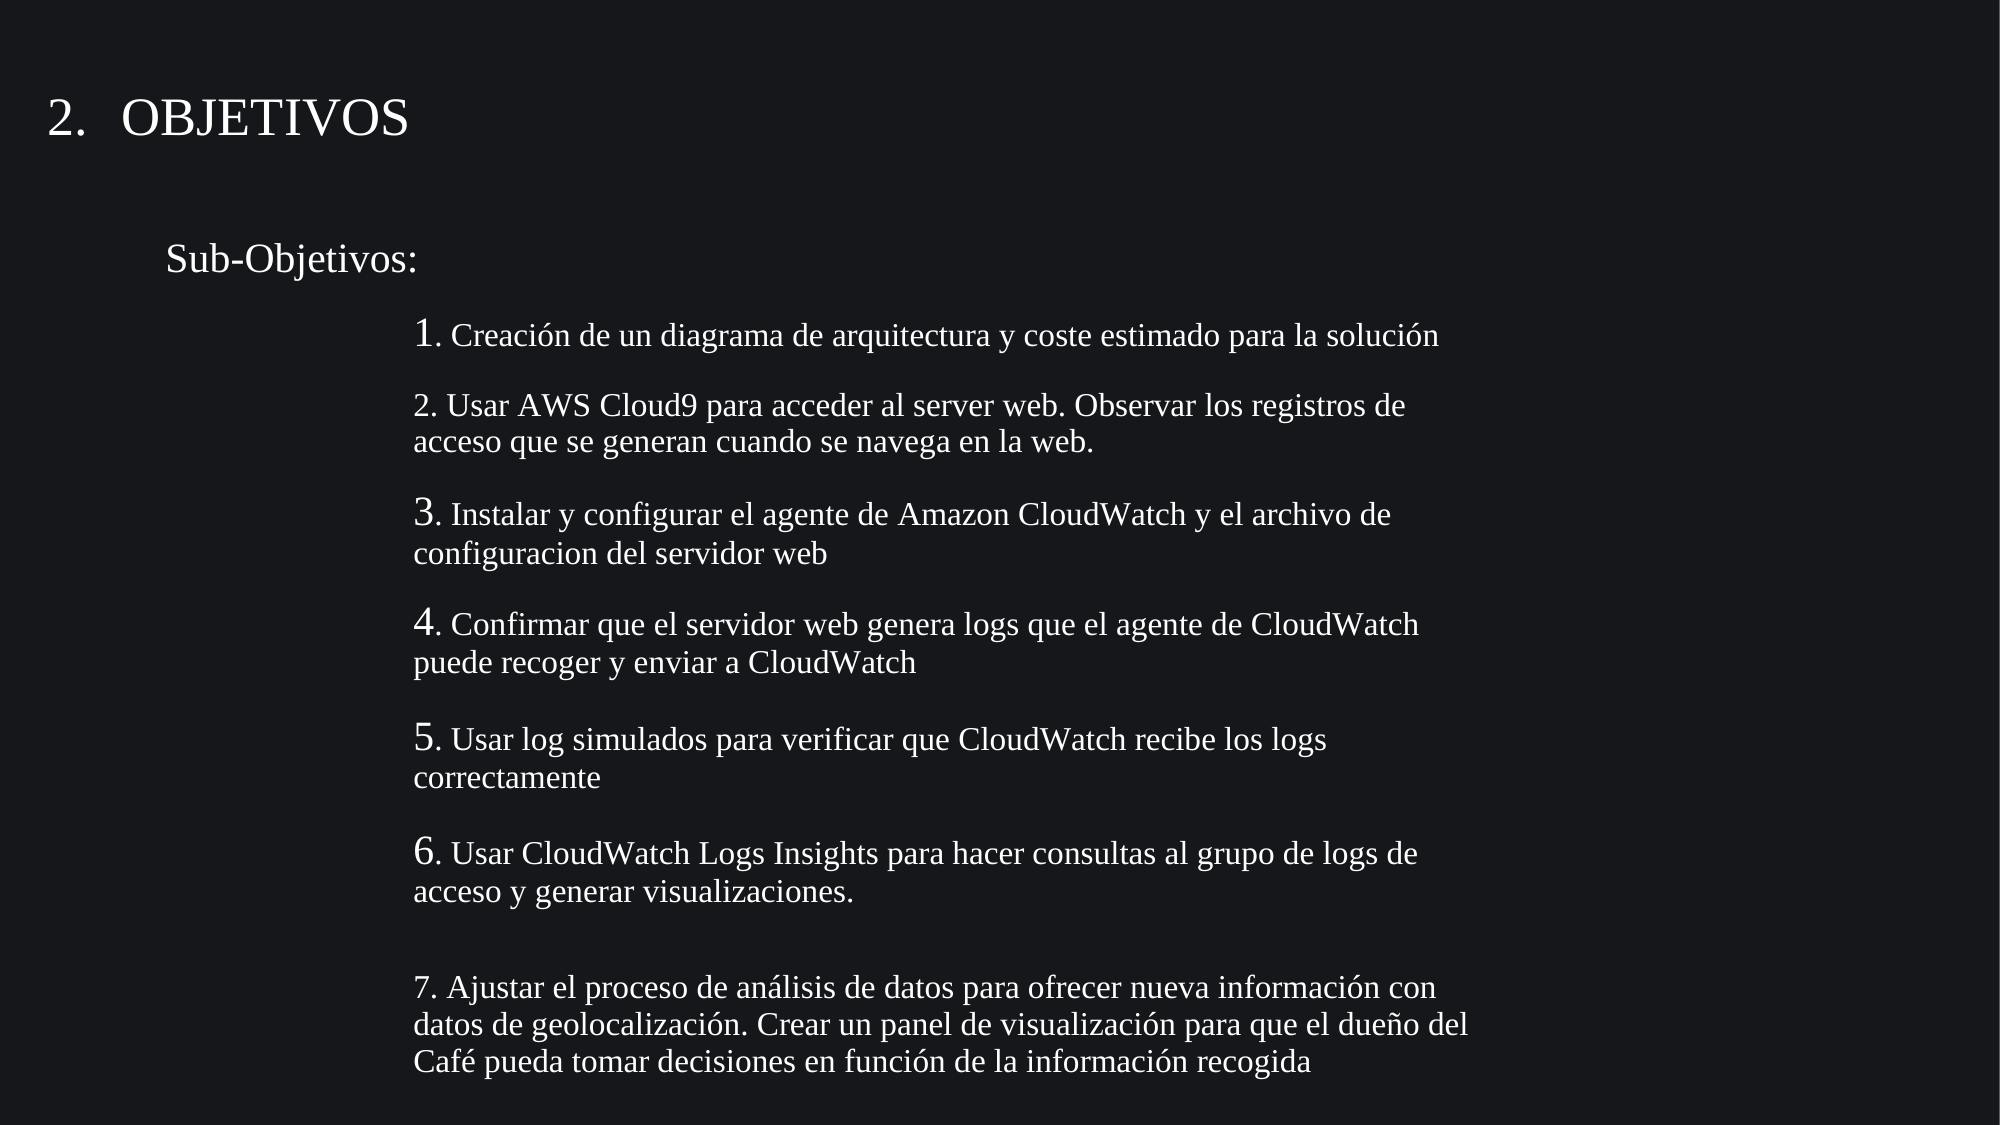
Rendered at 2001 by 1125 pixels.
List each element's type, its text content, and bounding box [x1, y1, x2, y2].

title Sub-Objetivos: [165, 212, 520, 305]
title 7. Ajustar el proceso de análisis de datos para ofrecer nueva información con datos de geolocalización. Crear un panel de visualización para que el dueño del Café pueda tomar decisiones en función de la información recogida [413, 950, 1489, 1099]
title 4. Confirmar que el servidor web genera logs que el agente de CloudWatch puede recoger y enviar a CloudWatch [413, 597, 1453, 682]
title 2. Usar AWS Cloud9 para acceder al server web. Observar los registros de acceso que se generan cuando se navega en la web. [413, 386, 1453, 461]
title 6. Usar CloudWatch Logs Insights para hacer consultas al grupo de logs de acceso y generar visualizaciones. [413, 826, 1453, 911]
title 2. OBJETIVOS [47, 71, 1548, 163]
title 3. Instalar y configurar el agente de Amazon CloudWatch y el archivo de configuracion del servidor web [413, 488, 1453, 572]
title 1. Creación de un diagrama de arquitectura y coste estimado para la solución [413, 299, 1453, 367]
text_box [0, 0, 2000, 1125]
title 5. Usar log simulados para verificar que CloudWatch recibe los logs correctamente [413, 712, 1453, 796]
